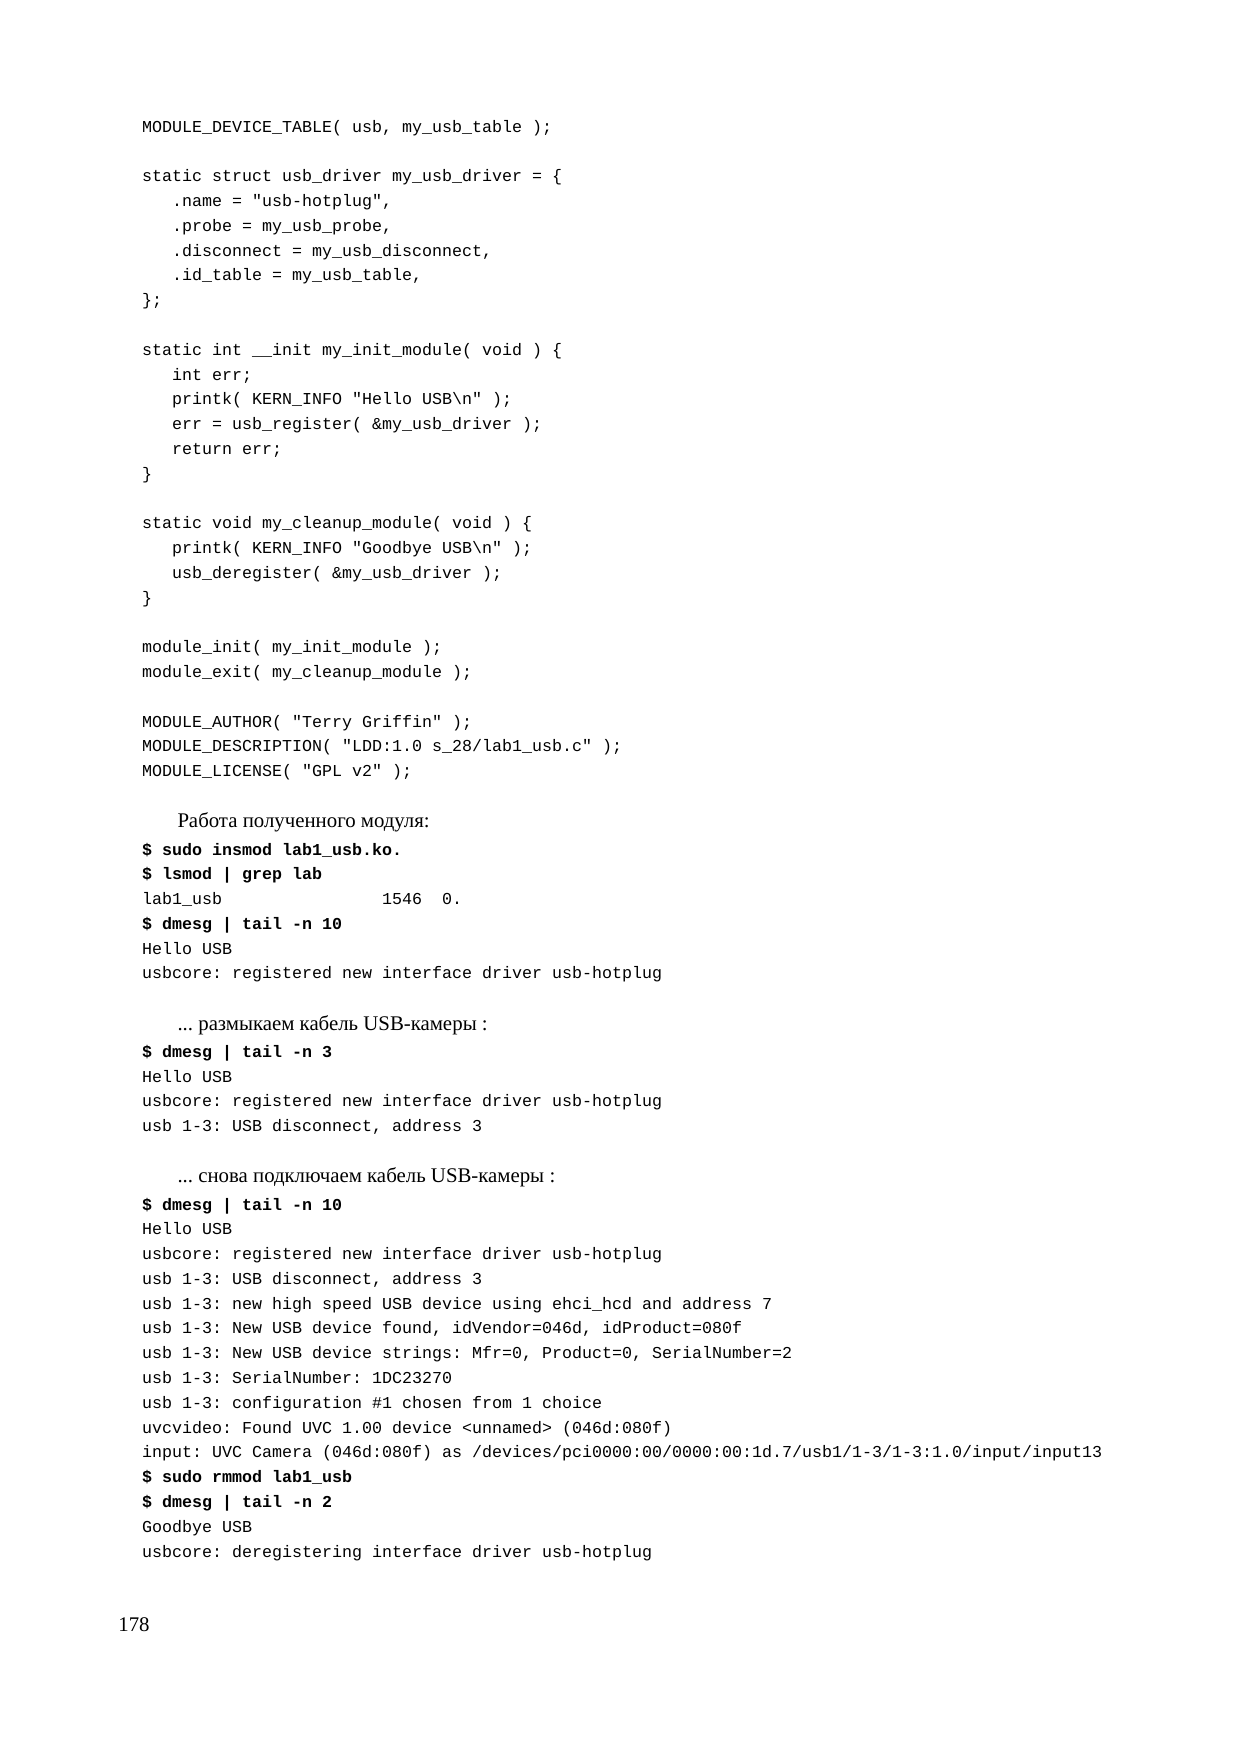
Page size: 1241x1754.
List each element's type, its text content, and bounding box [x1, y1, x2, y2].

text err = usb_register( &my_usb_driver ); [142, 416, 1122, 434]
text ... размыкаем кабель USB-камеры : [118, 1010, 1122, 1034]
text usb 1-3: USB disconnect, address 3 [142, 1118, 1122, 1137]
text .id_table = my_usb_table, [142, 267, 1122, 286]
text usb_deregister( &my_usb_driver ); [142, 564, 1122, 583]
text return err; [142, 440, 1122, 459]
text MODULE_AUTHOR( "Terry Griffin" ); [142, 713, 1122, 732]
text usbcore: registered new interface driver usb-hotplug [142, 1246, 1122, 1264]
text usb 1-3: configuration #1 chosen from 1 choice [142, 1394, 1122, 1413]
text MODULE_DESCRIPTION( "LDD:1.0 s_28/lab1_usb.c" ); [142, 738, 1122, 757]
text static int __init my_init_module( void ) { [142, 341, 1122, 360]
text .probe = my_usb_probe, [142, 217, 1122, 236]
text $ dmesg | tail -n 10 [142, 1196, 1122, 1215]
text MODULE_LICENSE( "GPL v2" ); [142, 763, 1122, 782]
text printk( KERN_INFO "Hello USB\n" ); [142, 391, 1122, 410]
text usb 1-3: new high speed USB device using ehci_hcd and address 7 [142, 1295, 1122, 1314]
text Hello USB [142, 1221, 1122, 1240]
text usbcore: deregistering interface driver usb-hotplug [142, 1543, 1122, 1562]
text input: UVC Camera (046d:080f) as /devices/pci0000:00/0000:00:1d.7/usb1/1-3/1-3:1.0/input/input13 [142, 1444, 1122, 1463]
text } [142, 589, 1122, 608]
text $ sudo rmmod lab1_usb [142, 1469, 1122, 1488]
text lab1_usb 1546 0. [142, 891, 1122, 909]
text usb 1-3: SerialNumber: 1DC23270 [142, 1369, 1122, 1388]
text $ sudo insmod lab1_usb.ko. [142, 841, 1122, 860]
text Работа полученного модуля: [118, 808, 1122, 832]
text static void my_cleanup_module( void ) { [142, 515, 1122, 534]
text .disconnect = my_usb_disconnect, [142, 242, 1122, 261]
text .name = "usb-hotplug", [142, 192, 1122, 211]
text ... снова подключаем кабель USB-камеры : [118, 1163, 1122, 1187]
text usb 1-3: USB disconnect, address 3 [142, 1270, 1122, 1289]
text $ lsmod | grep lab [142, 866, 1122, 885]
text printk( KERN_INFO "Goodbye USB\n" ); [142, 539, 1122, 558]
text Hello USB [142, 940, 1122, 959]
text Hello USB [142, 1068, 1122, 1087]
text $ dmesg | tail -n 3 [142, 1043, 1122, 1062]
text MODULE_DEVICE_TABLE( usb, my_usb_table ); [142, 118, 1122, 137]
text usbcore: registered new interface driver usb-hotplug [142, 1093, 1122, 1112]
text $ dmesg | tail -n 2 [142, 1493, 1122, 1512]
text module_exit( my_cleanup_module ); [142, 663, 1122, 682]
text static struct usb_driver my_usb_driver = { [142, 168, 1122, 187]
text }; [142, 292, 1122, 311]
text usb 1-3: New USB device found, idVendor=046d, idProduct=080f [142, 1320, 1122, 1339]
text int err; [142, 366, 1122, 385]
text Goodbye USB [142, 1518, 1122, 1537]
text usbcore: registered new interface driver usb-hotplug [142, 965, 1122, 984]
text usb 1-3: New USB device strings: Mfr=0, Product=0, SerialNumber=2 [142, 1345, 1122, 1364]
text $ dmesg | tail -n 10 [142, 915, 1122, 934]
text uvcvideo: Found UVC 1.00 device <unnamed> (046d:080f) [142, 1419, 1122, 1438]
text module_init( my_init_module ); [142, 639, 1122, 658]
text } [142, 465, 1122, 484]
